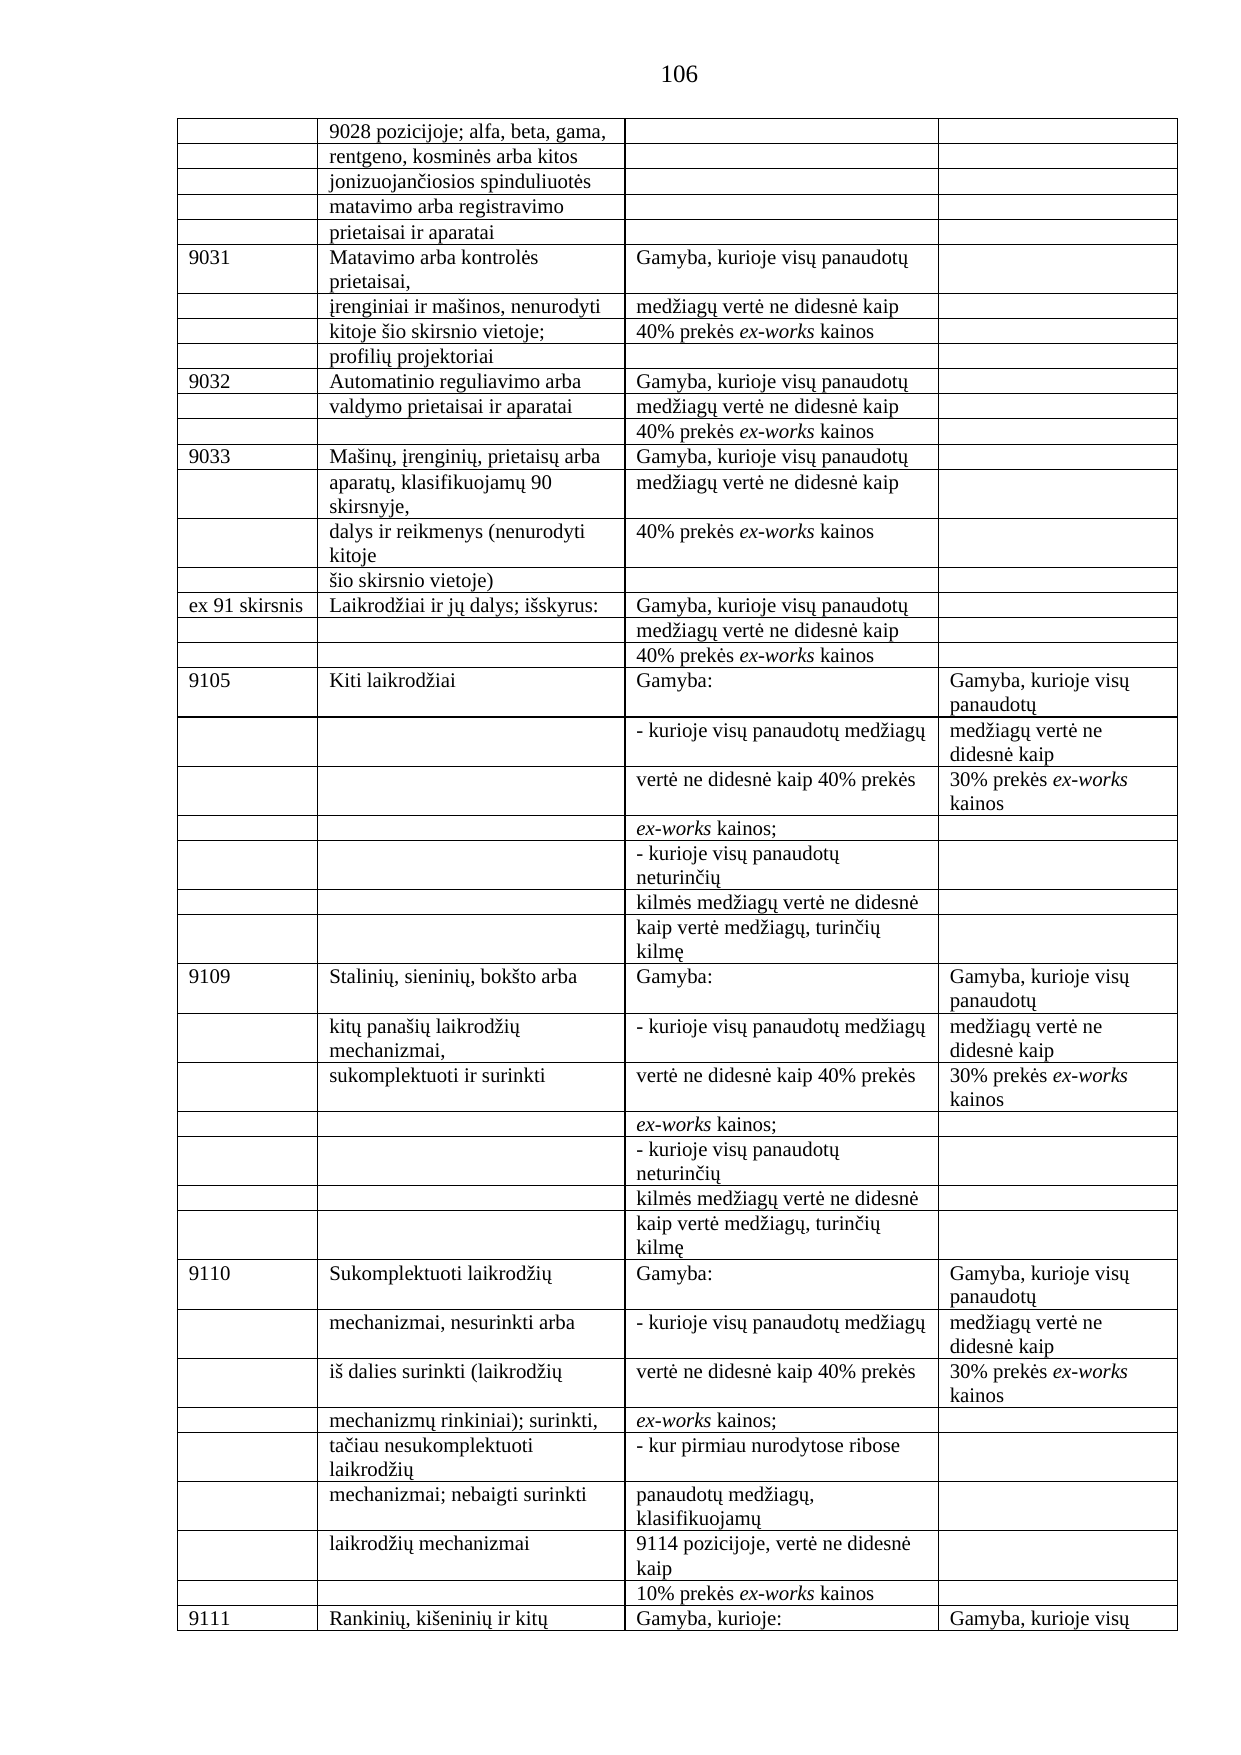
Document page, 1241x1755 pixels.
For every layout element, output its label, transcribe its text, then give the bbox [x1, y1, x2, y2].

table_cell [178, 119, 317, 143]
table_cell [939, 1112, 1177, 1136]
table_cell medžiagų vertė ne didesnė kaip [626, 618, 938, 642]
table_cell [939, 419, 1177, 443]
table_cell mechanizmų rinkiniai); surinkti, [318, 1408, 624, 1432]
table_cell [939, 519, 1177, 567]
table_cell Stalinių, sieninių, bokšto arba [318, 964, 624, 1012]
table_cell [178, 1359, 317, 1407]
table_cell [318, 915, 624, 963]
table_cell prietaisai ir aparatai [318, 220, 624, 244]
table_cell kaip vertė medžiagų, turinčių kilmę [626, 915, 938, 963]
table_cell - kur pirmiau nurodytose ribose [626, 1433, 938, 1481]
table_cell ex-works kainos; [626, 1112, 938, 1136]
table_cell ex-works kainos; [626, 816, 938, 840]
table_cell [178, 718, 317, 766]
table_cell [178, 568, 317, 592]
table_cell šio skirsnio vietoje) [318, 568, 624, 592]
table_cell [318, 1581, 624, 1604]
table_cell [178, 294, 317, 318]
table_cell [318, 1137, 624, 1185]
table_cell vertė ne didesnė kaip 40% prekės [626, 1063, 938, 1111]
table_cell jonizuojančiosios spinduliuotės [318, 169, 624, 193]
table_cell Mašinų, įrenginių, prietaisų arba [318, 445, 624, 468]
table_cell Sukomplektuoti laikrodžių [318, 1260, 624, 1308]
table_cell [318, 419, 624, 443]
table_cell 9031 [178, 245, 317, 293]
table_cell Gamyba, kurioje visų panaudotų [626, 245, 938, 293]
table_cell [939, 394, 1177, 418]
table_cell [939, 1408, 1177, 1432]
table_cell kitų panašių laikrodžių mechanizmai, [318, 1014, 624, 1062]
table_cell panaudotų medžiagų, klasifikuojamų [626, 1482, 938, 1530]
table_cell Gamyba, kurioje visų panaudotų [626, 369, 938, 393]
table_cell [178, 1310, 317, 1358]
table_cell Gamyba: [626, 964, 938, 1012]
table_cell 9110 [178, 1260, 317, 1308]
table_cell tačiau nesukomplektuoti laikrodžių [318, 1433, 624, 1481]
table_cell Gamyba, kurioje visų panaudotų [626, 445, 938, 468]
table_cell [939, 470, 1177, 518]
table_cell [939, 144, 1177, 168]
table_cell sukomplektuoti ir surinkti [318, 1063, 624, 1111]
table_cell [939, 220, 1177, 244]
table_cell [939, 915, 1177, 963]
table_cell 9033 [178, 445, 317, 468]
table_cell [178, 344, 317, 368]
table_cell 40% prekės ex-works kainos [626, 319, 938, 343]
table_cell 9105 [178, 668, 317, 716]
table_cell [178, 1063, 317, 1111]
table_cell profilių projektoriai [318, 344, 624, 368]
table_cell 40% prekės ex-works kainos [626, 519, 938, 567]
table_cell 9028 pozicijoje; alfa, beta, gama, [318, 119, 624, 143]
table_cell medžiagų vertė ne didesnė kaip [939, 718, 1177, 766]
table_cell [939, 1211, 1177, 1259]
table_cell ex-works kainos; [626, 1408, 938, 1432]
table_cell [178, 1186, 317, 1210]
table_cell [178, 470, 317, 518]
table_cell 40% prekės ex-works kainos [626, 643, 938, 667]
table_cell mechanizmai; nebaigti surinkti [318, 1482, 624, 1530]
table_cell [178, 1014, 317, 1062]
table_cell [178, 816, 317, 840]
table_cell [939, 169, 1177, 193]
table_cell - kurioje visų panaudotų neturinčių [626, 841, 938, 889]
table_cell [939, 618, 1177, 642]
table_cell [939, 119, 1177, 143]
table_cell [178, 1531, 317, 1579]
table_cell medžiagų vertė ne didesnė kaip [939, 1310, 1177, 1358]
table_cell [178, 220, 317, 244]
table_cell [178, 915, 317, 963]
table_cell medžiagų vertė ne didesnė kaip [939, 1014, 1177, 1062]
table_cell [178, 841, 317, 889]
table_cell 9109 [178, 964, 317, 1012]
table_cell mechanizmai, nesurinkti arba [318, 1310, 624, 1358]
table_cell [939, 816, 1177, 840]
table_cell - kurioje visų panaudotų medžiagų [626, 1014, 938, 1062]
table_cell [318, 643, 624, 667]
table_cell [318, 718, 624, 766]
table_cell [178, 419, 317, 443]
table_cell 10% prekės ex-works kainos [626, 1581, 938, 1604]
table_cell kaip vertė medžiagų, turinčių kilmę [626, 1211, 938, 1259]
table_cell aparatų, klasifikuojamų 90 skirsnyje, [318, 470, 624, 518]
table_cell ex 91 skirsnis [178, 593, 317, 617]
table_cell Gamyba, kurioje visų [939, 1606, 1177, 1630]
table_cell 9032 [178, 369, 317, 393]
table_cell [318, 841, 624, 889]
table_cell [626, 195, 938, 218]
table_cell [939, 593, 1177, 617]
table_cell [939, 1581, 1177, 1604]
table_cell 40% prekės ex-works kainos [626, 419, 938, 443]
table_cell [178, 643, 317, 667]
table_cell 30% prekės ex-works kainos [939, 767, 1177, 815]
table_cell [626, 344, 938, 368]
table_cell kilmės medžiagų vertė ne didesnė [626, 1186, 938, 1210]
table_cell [178, 144, 317, 168]
table_cell 30% prekės ex-works kainos [939, 1359, 1177, 1407]
table_cell Gamyba: [626, 1260, 938, 1308]
table_cell [178, 169, 317, 193]
table_cell 30% prekės ex-works kainos [939, 1063, 1177, 1111]
table_cell - kurioje visų panaudotų medžiagų [626, 718, 938, 766]
table_cell valdymo prietaisai ir aparatai [318, 394, 624, 418]
table_cell [318, 816, 624, 840]
table_cell 9114 pozicijoje, vertė ne didesnė kaip [626, 1531, 938, 1579]
table_cell vertė ne didesnė kaip 40% prekės [626, 1359, 938, 1407]
table_cell - kurioje visų panaudotų medžiagų [626, 1310, 938, 1358]
table_cell medžiagų vertė ne didesnė kaip [626, 394, 938, 418]
table_cell Matavimo arba kontrolės prietaisai, [318, 245, 624, 293]
table_cell [178, 1137, 317, 1185]
table_cell [939, 568, 1177, 592]
table_cell Gamyba, kurioje visų panaudotų [939, 668, 1177, 716]
table_cell [178, 319, 317, 343]
table_cell [178, 1211, 317, 1259]
table_cell [626, 568, 938, 592]
table_cell [626, 144, 938, 168]
table_cell vertė ne didesnė kaip 40% prekės [626, 767, 938, 815]
table_cell iš dalies surinkti (laikrodžių [318, 1359, 624, 1407]
table_cell [939, 890, 1177, 914]
table_cell Laikrodžiai ir jų dalys; išskyrus: [318, 593, 624, 617]
table_cell [178, 394, 317, 418]
table_cell Kiti laikrodžiai [318, 668, 624, 716]
table_cell [939, 245, 1177, 293]
table_cell kitoje šio skirsnio vietoje; [318, 319, 624, 343]
table_cell [939, 344, 1177, 368]
table_cell Gamyba, kurioje visų panaudotų [939, 964, 1177, 1012]
table_cell [939, 1482, 1177, 1530]
table_cell [318, 618, 624, 642]
table_cell 9111 [178, 1606, 317, 1630]
table_cell [939, 319, 1177, 343]
table_cell [318, 1211, 624, 1259]
table_cell [318, 1186, 624, 1210]
table_cell [318, 767, 624, 815]
table_cell [318, 1112, 624, 1136]
table_cell Gamyba, kurioje: [626, 1606, 938, 1630]
table_cell [939, 841, 1177, 889]
table_cell Rankinių, kišeninių ir kitų [318, 1606, 624, 1630]
table_cell [178, 1581, 317, 1604]
table_cell [178, 1408, 317, 1432]
table_cell medžiagų vertė ne didesnė kaip [626, 470, 938, 518]
table_cell [178, 195, 317, 218]
table_cell [939, 369, 1177, 393]
table_cell - kurioje visų panaudotų neturinčių [626, 1137, 938, 1185]
table_cell [626, 220, 938, 244]
table_cell įrenginiai ir mašinos, nenurodyti [318, 294, 624, 318]
table_cell [626, 169, 938, 193]
table_cell [178, 767, 317, 815]
table_cell [178, 1482, 317, 1530]
table_cell Automatinio reguliavimo arba [318, 369, 624, 393]
table_cell [939, 294, 1177, 318]
table_cell Gamyba, kurioje visų panaudotų [939, 1260, 1177, 1308]
table_cell [178, 890, 317, 914]
table_cell [939, 1531, 1177, 1579]
table_cell [178, 618, 317, 642]
table_cell medžiagų vertė ne didesnė kaip [626, 294, 938, 318]
table_cell laikrodžių mechanizmai [318, 1531, 624, 1579]
table_cell [178, 1433, 317, 1481]
table_cell [939, 643, 1177, 667]
table_cell [178, 519, 317, 567]
table_cell Gamyba: [626, 668, 938, 716]
table_cell [939, 445, 1177, 468]
table_cell matavimo arba registravimo [318, 195, 624, 218]
table_cell [318, 890, 624, 914]
table_cell [939, 1433, 1177, 1481]
table_cell [939, 195, 1177, 218]
table_cell [939, 1186, 1177, 1210]
table_cell Gamyba, kurioje visų panaudotų [626, 593, 938, 617]
table_cell dalys ir reikmenys (nenurodyti kitoje [318, 519, 624, 567]
table_cell kilmės medžiagų vertė ne didesnė [626, 890, 938, 914]
table_cell rentgeno, kosminės arba kitos [318, 144, 624, 168]
table_cell [626, 119, 938, 143]
table_cell [178, 1112, 317, 1136]
table_cell [939, 1137, 1177, 1185]
